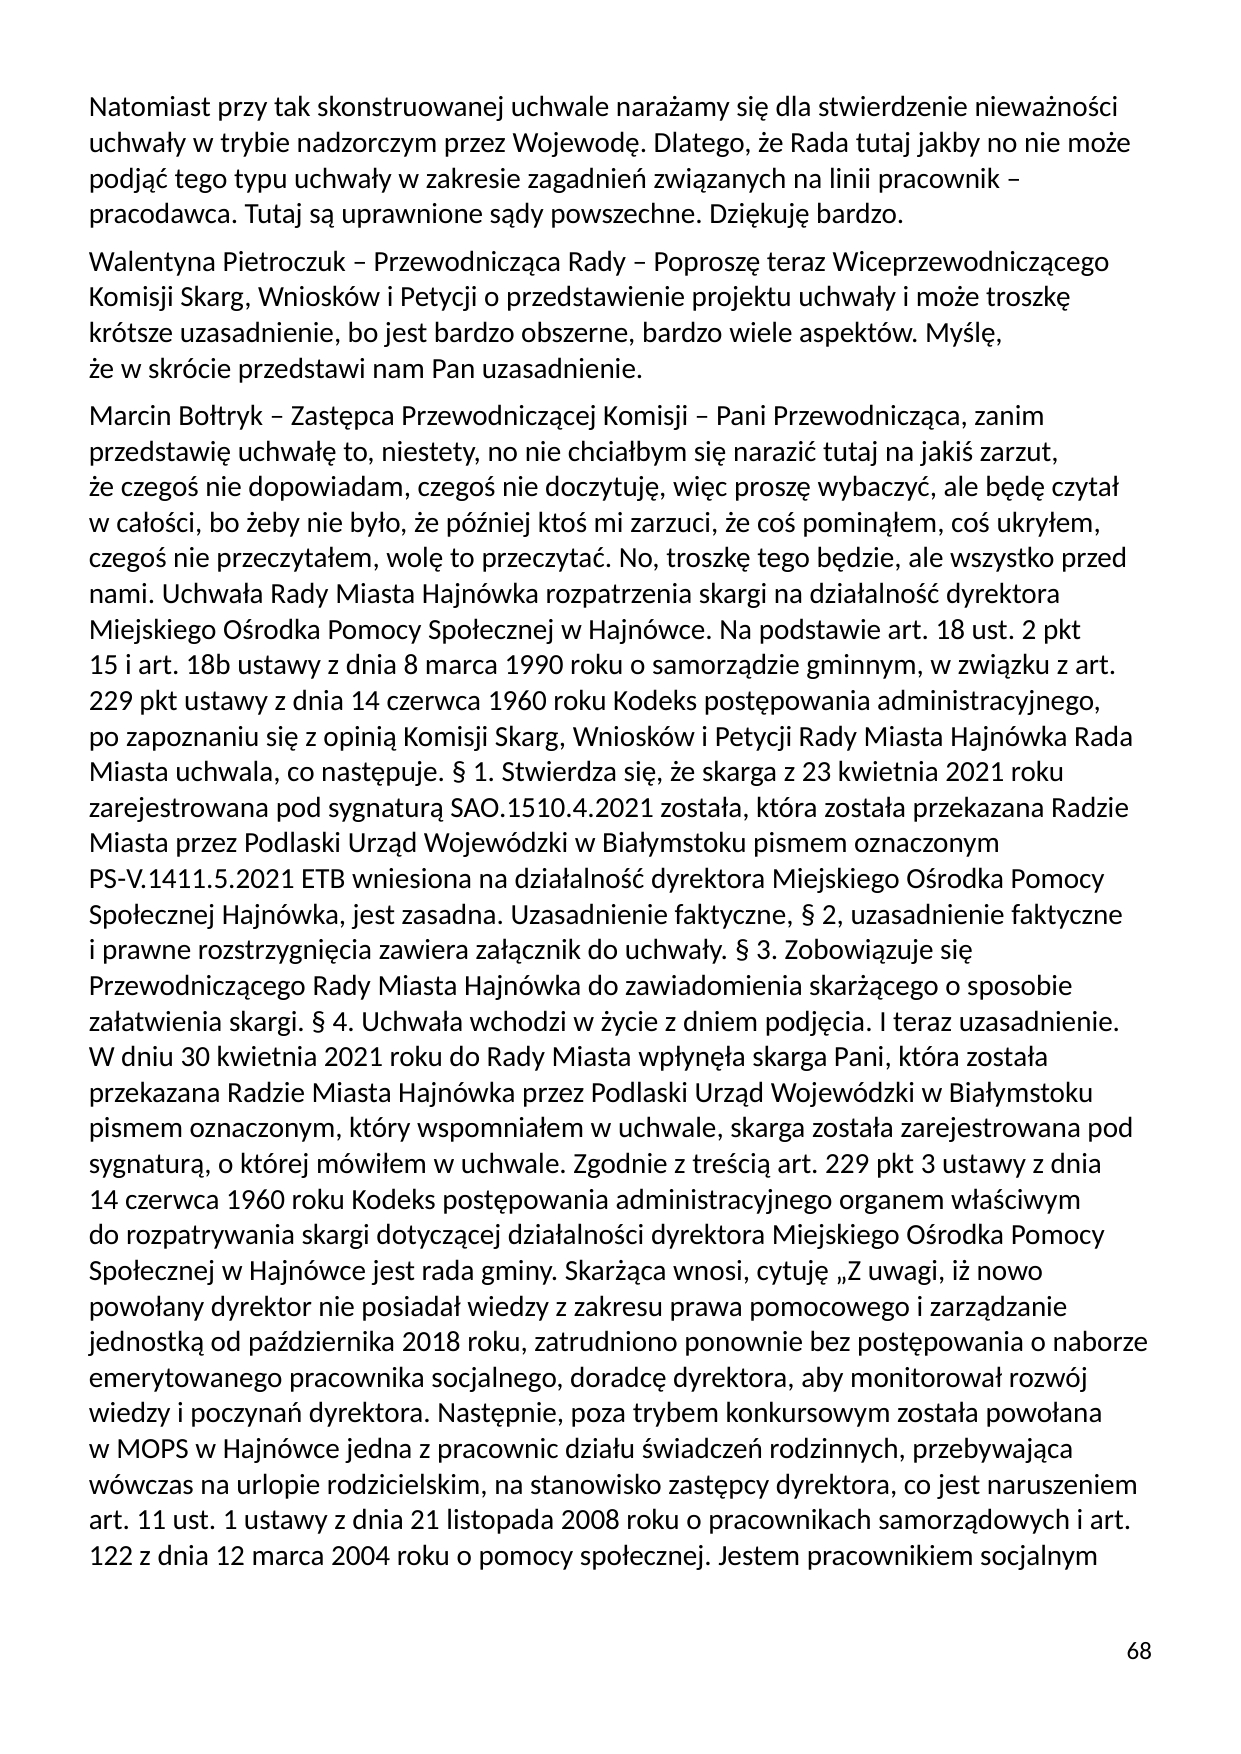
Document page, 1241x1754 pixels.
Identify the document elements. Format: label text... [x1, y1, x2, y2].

text Walentyna Pietroczuk – Przewodnicząca Rady – Poproszę teraz Wiceprzewodniczącego Komisji Skarg, Wniosków i Petycji o przedstawienie projektu uchwały i może troszkę krótsze uzasadnienie, bo jest bardzo obszerne, bardzo wiele aspektów. Myślę, że w skrócie przedstawi nam Pan uzasadnienie. [88, 243, 1152, 385]
text Marcin Bołtryk – Zastępca Przewodniczącej Komisji – Pani Przewodnicząca, zanim przedstawię uchwałę to, niestety, no nie chciałbym się narazić tutaj na jakiś zarzut, że czegoś nie dopowiadam, czegoś nie doczytuję, więc proszę wybaczyć, ale będę czytał w całości, bo żeby nie było, że później ktoś mi zarzuci, że coś pominąłem, coś ukryłem, czegoś nie przeczytałem, wolę to przeczytać. No, troszkę tego będzie, ale wszystko przed nami. Uchwała Rady Miasta Hajnówka rozpatrzenia skargi na działalność dyrektora Miejskiego Ośrodka Pomocy Społecznej w Hajnówce. Na podstawie art. 18 ust. 2 pkt 15 i art. 18b ustawy z dnia 8 marca 1990 roku o samorządzie gminnym, w związku z art. 229 pkt ustawy z dnia 14 czerwca 1960 roku Kodeks postępowania administracyjnego, po zapoznaniu się z opinią Komisji Skarg, Wniosków i Petycji Rady Miasta Hajnówka Rada Miasta uchwala, co następuje. § 1. Stwierdza się, że skarga z 23 kwietnia 2021 roku zarejestrowana pod sygnaturą SAO.1510.4.2021 została, która została przekazana Radzie Miasta przez Podlaski Urząd Wojewódzki w Białymstoku pismem oznaczonym PS‑V.1411.5.2021 ETB wniesiona na działalność dyrektora Miejskiego Ośrodka Pomocy Społecznej Hajnówka, jest zasadna. Uzasadnienie faktyczne, § 2, uzasadnienie faktyczne i prawne rozstrzygnięcia zawiera załącznik do uchwały. § 3. Zobowiązuje się Przewodniczącego Rady Miasta Hajnówka do zawiadomienia skarżącego o sposobie załatwienia skargi. § 4. Uchwała wchodzi w życie z dniem podjęcia. I teraz uzasadnienie. W dniu 30 kwietnia 2021 roku do Rady Miasta wpłynęła skarga Pani, która została przekazana Radzie Miasta Hajnówka przez Podlaski Urząd Wojewódzki w Białymstoku pismem oznaczonym, który wspomniałem w uchwale, skarga została zarejestrowana pod sygnaturą, o której mówiłem w uchwale. Zgodnie z treścią art. 229 pkt 3 ustawy z dnia 14 czerwca 1960 roku Kodeks postępowania administracyjnego organem właściwym do rozpatrywania skargi dotyczącej działalności dyrektora Miejskiego Ośrodka Pomocy Społecznej w Hajnówce jest rada gminy. Skarżąca wnosi, cytuję „Z uwagi, iż nowo powołany dyrektor nie posiadał wiedzy z zakresu prawa pomocowego i zarządzanie jednostką od października 2018 roku, zatrudniono ponownie bez postępowania o naborze emerytowanego pracownika socjalnego, doradcę dyrektora, aby monitorował rozwój wiedzy i poczynań dyrektora. Następnie, poza trybem konkursowym została powołana w MOPS w Hajnówce jedna z pracownic działu świadczeń rodzinnych, przebywająca wówczas na urlopie rodzicielskim, na stanowisko zastępcy dyrektora, co jest naruszeniem art. 11 ust. 1 ustawy z dnia 21 listopada 2008 roku o pracownikach samorządowych i art. 122 z dnia 12 marca 2004 roku o pomocy społecznej. Jestem pracownikiem socjalnym [88, 397, 1152, 1573]
text Natomiast przy tak skonstruowanej uchwale narażamy się dla stwierdzenie nieważności uchwały w trybie nadzorczym przez Wojewodę. Dlatego, że Rada tutaj jakby no nie może podjąć tego typu uchwały w zakresie zagadnień związanych na linii pracownik – pracodawca. Tutaj są uprawnione sądy powszechne. Dziękuję bardzo. [88, 88, 1152, 231]
